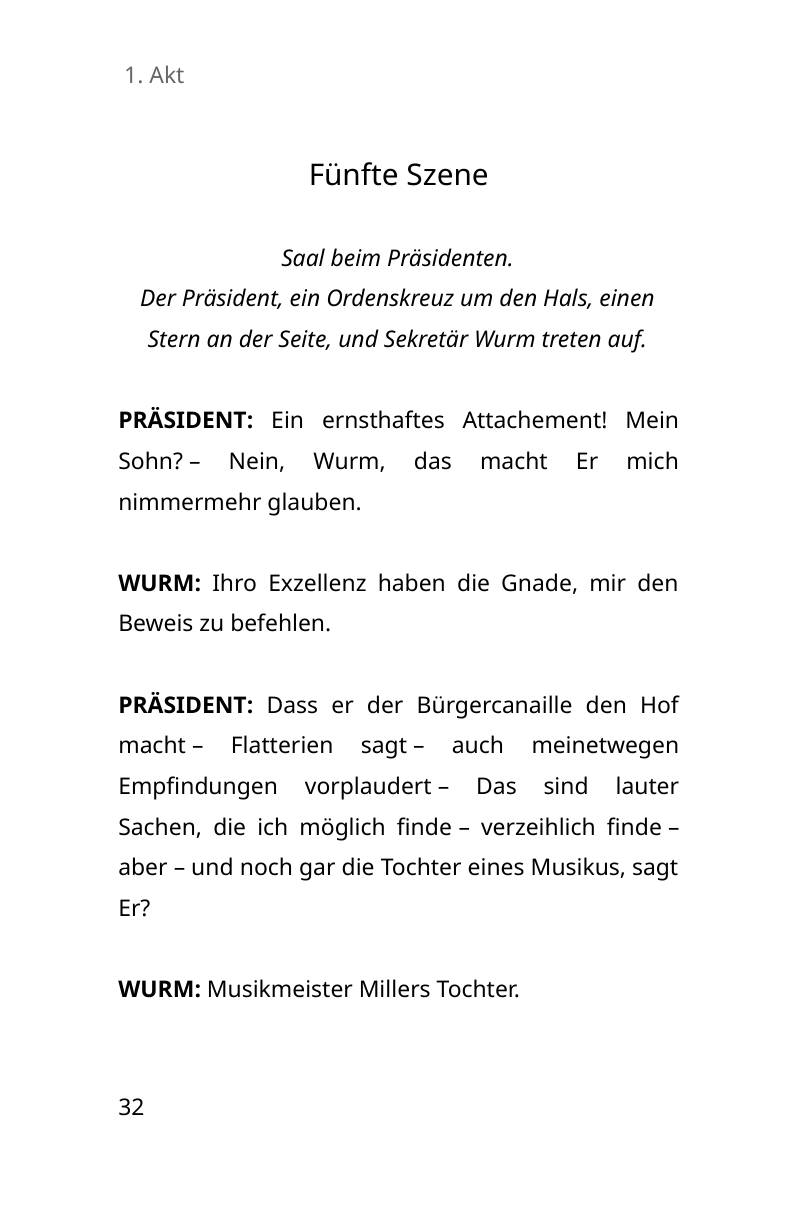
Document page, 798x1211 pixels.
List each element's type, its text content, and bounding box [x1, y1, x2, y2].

text WURM: Musikmeister Millers Tochter. [118, 944, 679, 1004]
text PRÄSIDENT: Ein ernsthaftes Attachement! Mein Sohn? – Nein, Wurm, das macht Er mich nimmermehr glauben. [118, 375, 679, 517]
subtitle Fünfte Szene [118, 120, 679, 194]
text Saal beim Präsidenten. Der Präsident, ein Ordenskreuz um den Hals, einen Stern an der Seite, und Sekretär Wurm treten auf. [118, 217, 679, 354]
text WURM: Ihro Exzellenz haben die Gnade, mir den Beweis zu befehlen. [118, 538, 679, 638]
text PRÄSIDENT: Dass er der Bürgercanaille den Hof macht – Flatterien sagt – auch meinetwegen Empfindungen vorplaudert – Das sind lauter Sachen, die ich möglich finde – verzeihlich finde – aber – und noch gar die Tochter eines Musikus, sagt Er? [118, 660, 679, 923]
